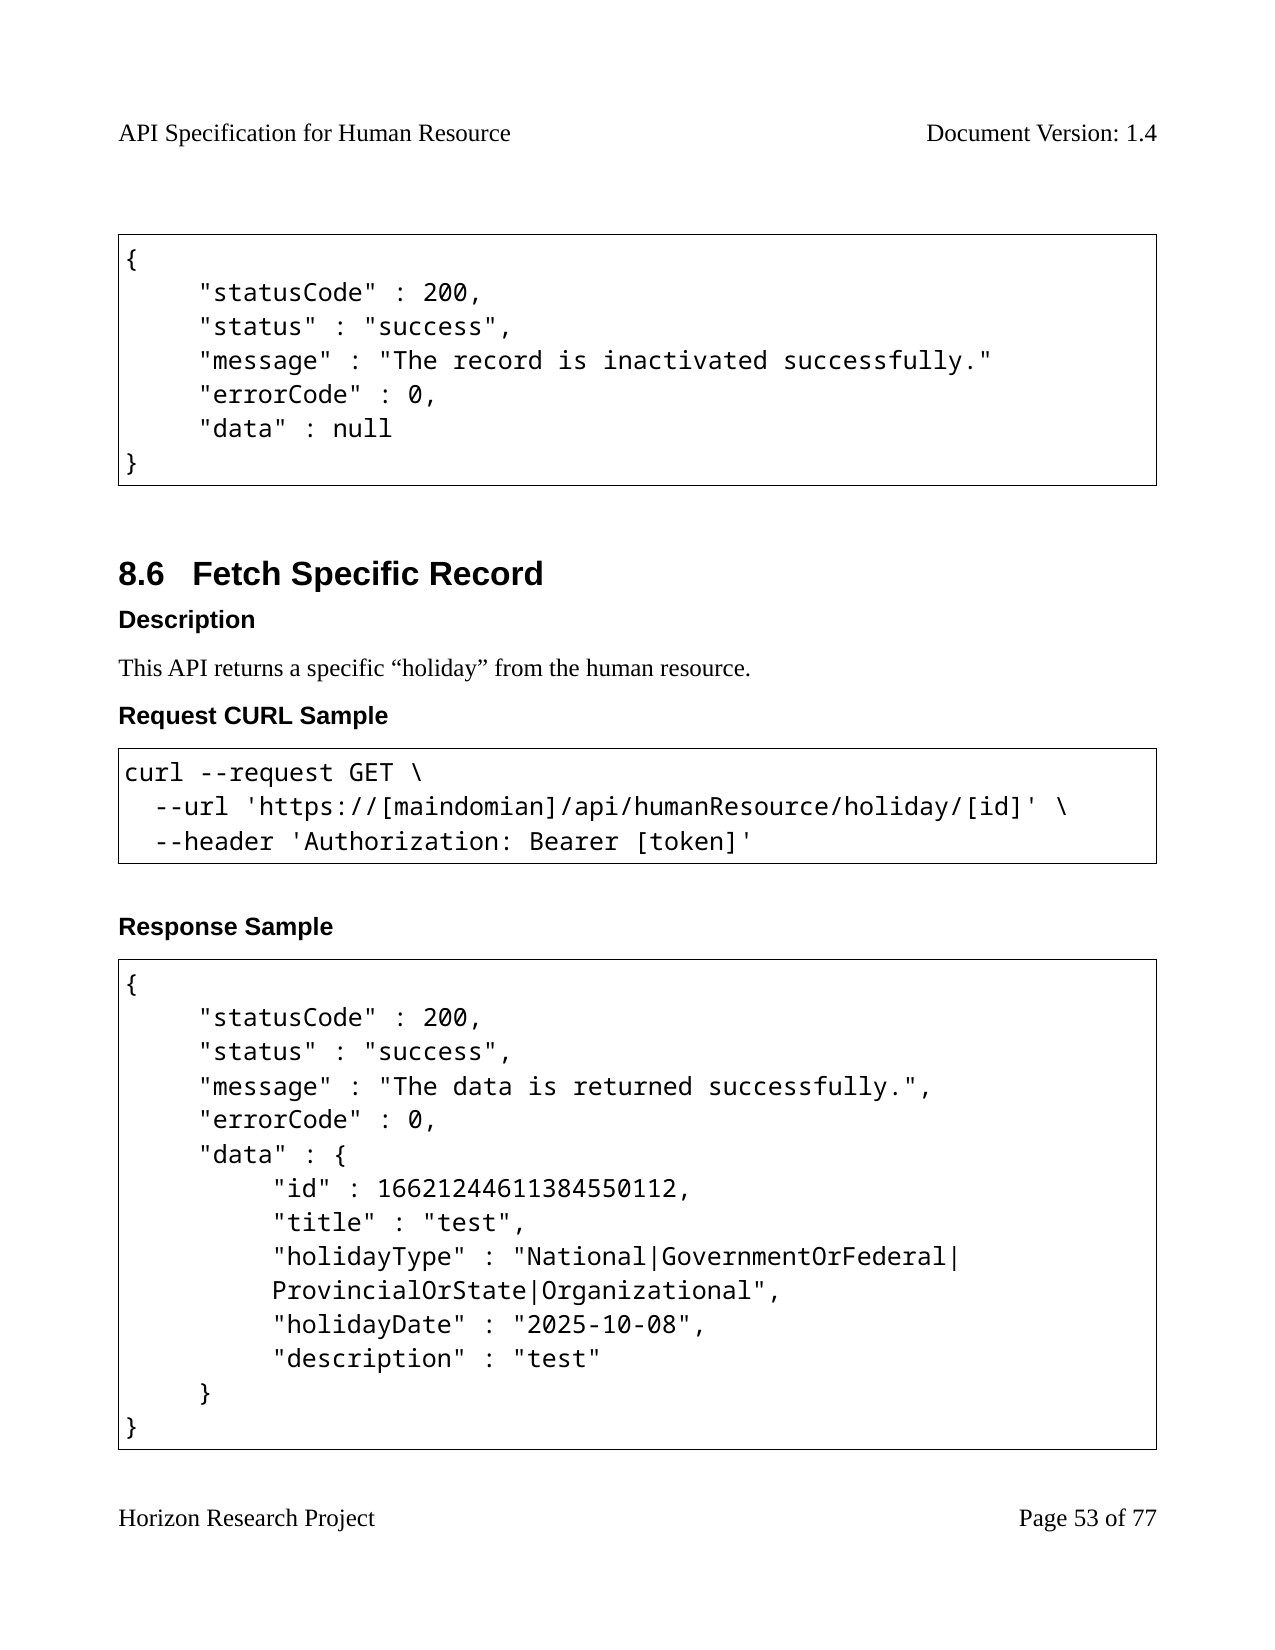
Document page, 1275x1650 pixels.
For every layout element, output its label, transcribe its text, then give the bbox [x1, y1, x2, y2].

subtitle Fetch Specific Record [118, 554, 1157, 593]
text Request CURL Sample [118, 701, 1157, 729]
text Description [118, 605, 1157, 634]
table_header { "statusCode" : 200, "status" : "success", "message" : "The record is inactivated successfully." "errorCode" : 0, "data" : null } [119, 235, 1156, 485]
table_header { "statusCode" : 200, "status" : "success", "message" : "The data is returned successfully.", "errorCode" : 0, "data" : { "id" : 16621244611384550112, "title" : "test", "holidayType" : "National|GovernmentOrFederal|ProvincialOrState|Organizational", "holidayDate" : "2025-10-08", "description" : "test" } } [119, 960, 1156, 1448]
table_header curl --request GET \ --url 'https://[maindomian]/api/humanResource/holiday/[id]' \ --header 'Authorization: Bearer [token]' [119, 749, 1156, 863]
text Response Sample [118, 912, 1157, 940]
text This API returns a specific “holiday” from the human resource. [118, 653, 1157, 682]
